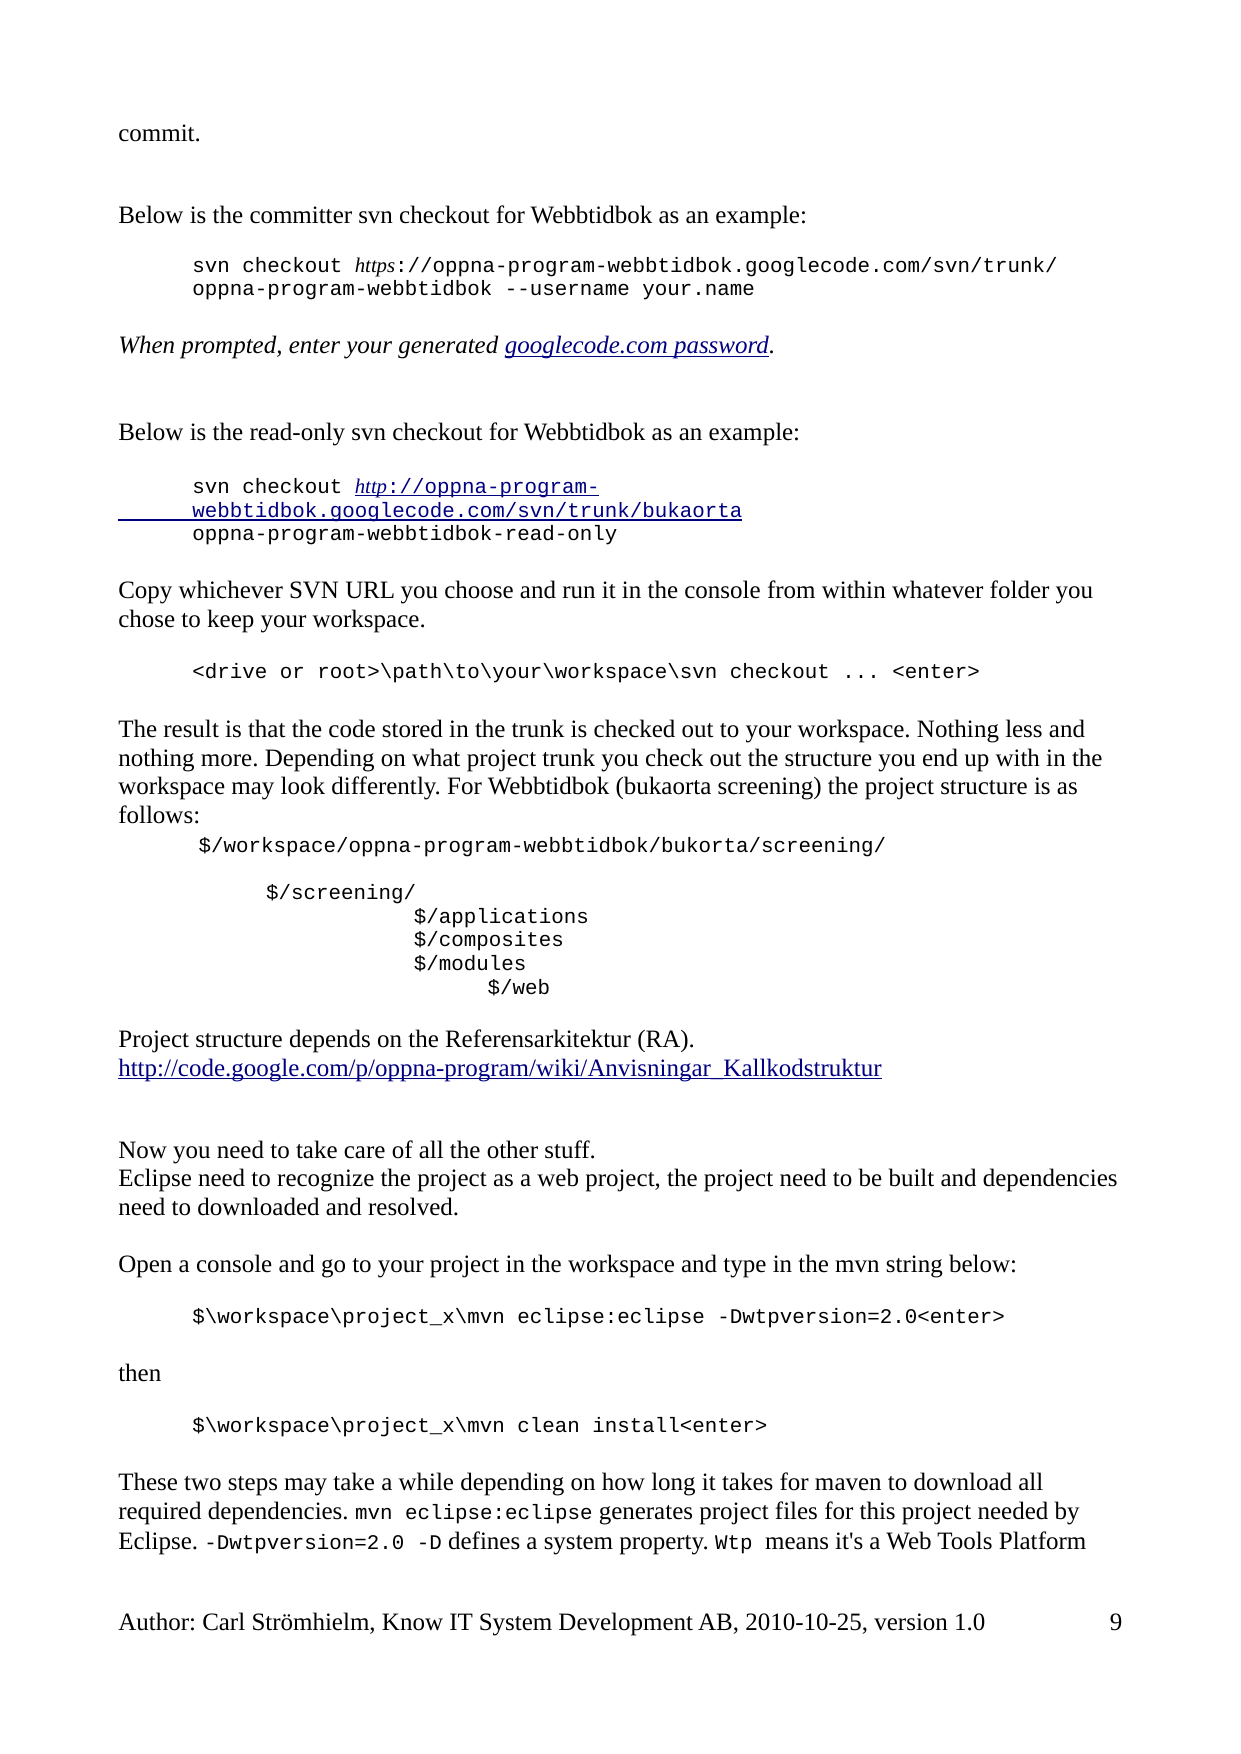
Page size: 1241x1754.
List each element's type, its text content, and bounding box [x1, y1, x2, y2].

text Copy whichever SVN URL you choose and run it in the console from within whatever folder you chose to keep your workspace. [118, 575, 1122, 662]
text $/applications [118, 906, 1122, 929]
text http://code.google.com/p/oppna-program/wiki/Anvisningar_Kallkodstruktur Now you need to take care of all the other stuff. [118, 1053, 1122, 1163]
text $\workspace\project_x\mvn clean install<enter> [118, 1416, 1122, 1439]
text $/modules [118, 953, 1122, 977]
text svn checkout http://oppna-program- webbtidbok.googlecode.com/svn/trunk/bukaorta [118, 474, 1122, 523]
text Eclipse need to recognize the project as a web project, the project need to be built and dependencies need to downloaded and resolved. [118, 1163, 1122, 1221]
text $/web [118, 977, 1122, 1000]
text then [118, 1358, 1122, 1387]
text oppna-program-webbtidbok-read-only [118, 523, 1122, 547]
text The result is that the code stored in the trunk is checked out to your workspace. Nothing less and nothing more. Depending on what project trunk you check out the structure you end up with in the workspace may look differently. For Webbtidbok (bukaorta screening) the project structure is as follows: [118, 714, 1122, 829]
text These two steps may take a while depending on how long it takes for maven to download all required dependencies. mvn eclipse:eclipse generates project files for this project needed by Eclipse. -Dwtpversion=2.0 -D defines a system property. Wtp means it's a Web Tools Platform [118, 1467, 1122, 1555]
text $/workspace/oppna-program-webbtidbok/bukorta/screening/ [118, 829, 1122, 858]
text Below is the committer svn checkout for Webbtidbok as an example: [118, 200, 1122, 228]
text $/composites [118, 929, 1122, 953]
text <drive or root>\path\to\your\workspace\svn checkout ... <enter> [118, 662, 1122, 714]
text commit. [118, 118, 1122, 147]
text svn checkout https://oppna-program-webbtidbok.googlecode.com/svn/trunk/ oppna-program-webbtidbok --username your.name When prompted, enter your generated googlecode.com password. [118, 228, 1122, 359]
text $/screening/ [118, 882, 1122, 906]
text $\workspace\project_x\mvn eclipse:eclipse -Dwtpversion=2.0<enter> [118, 1306, 1122, 1330]
text Below is the read-only svn checkout for Webbtidbok as an example: [118, 417, 1122, 446]
text Open a console and go to your project in the workspace and type in the mvn string below: [118, 1249, 1122, 1278]
text Project structure depends on the Referensarkitektur (RA). [118, 1024, 1122, 1053]
